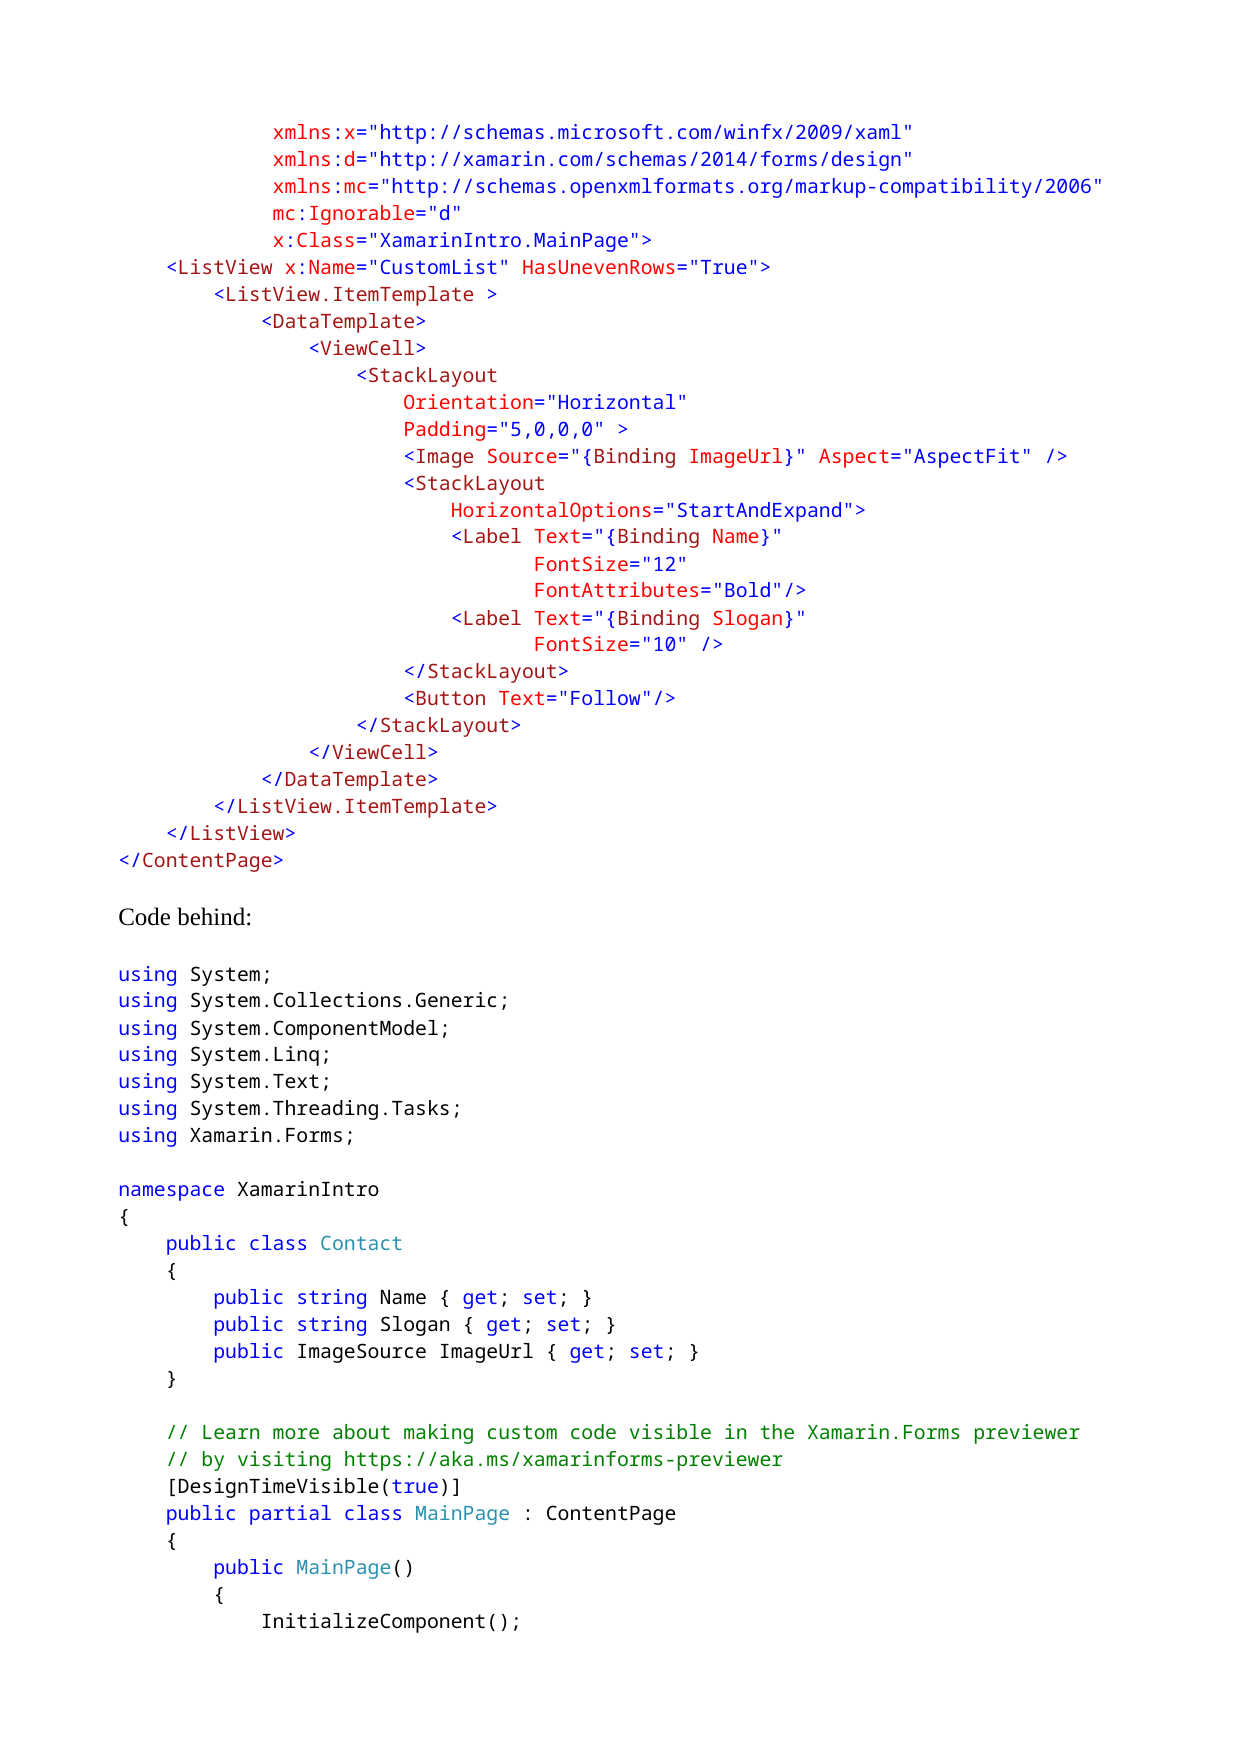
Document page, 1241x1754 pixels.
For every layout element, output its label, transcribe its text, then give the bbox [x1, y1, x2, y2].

text </ListView.ItemTemplate> [118, 793, 1122, 819]
text <StackLayout [118, 469, 1122, 496]
text </StackLayout> [118, 712, 1122, 739]
text <ListView.ItemTemplate > [118, 280, 1122, 307]
text </StackLayout> [118, 658, 1122, 685]
text <ViewCell> [118, 334, 1122, 361]
text Padding="5,0,0,0" > [118, 415, 1122, 442]
text using System.ComponentModel; [118, 1014, 1122, 1041]
text FontSize="10" /> [118, 631, 1122, 658]
text using System.Text; [118, 1068, 1122, 1095]
text public MainPage() [118, 1553, 1122, 1580]
text // Learn more about making custom code visible in the Xamarin.Forms previewer [118, 1418, 1122, 1445]
text xmlns:x="http://schemas.microsoft.com/winfx/2009/xaml" [118, 118, 1122, 145]
text Orientation="Horizontal" [118, 388, 1122, 415]
text </DataTemplate> [118, 766, 1122, 793]
text <Label Text="{Binding Name}" [118, 523, 1122, 550]
text x:Class="XamarinIntro.MainPage"> [118, 226, 1122, 253]
text public partial class MainPage : ContentPage [118, 1499, 1122, 1526]
text public string Name { get; set; } [118, 1283, 1122, 1311]
text namespace XamarinIntro [118, 1176, 1122, 1203]
text Code behind: [118, 902, 1122, 931]
text <StackLayout [118, 361, 1122, 388]
text using Xamarin.Forms; [118, 1122, 1122, 1149]
text HorizontalOptions="StartAndExpand"> [118, 496, 1122, 523]
text FontAttributes="Bold"/> [118, 577, 1122, 604]
text </ContentPage> [118, 847, 1122, 873]
text using System.Threading.Tasks; [118, 1095, 1122, 1122]
text // by visiting https://aka.ms/xamarinforms-previewer [118, 1445, 1122, 1472]
text <Image Source="{Binding ImageUrl}" Aspect="AspectFit" /> [118, 442, 1122, 469]
text [DesignTimeVisible(true)] [118, 1472, 1122, 1499]
text { [118, 1257, 1122, 1283]
text xmlns:mc="http://schemas.openxmlformats.org/markup-compatibility/2006" [118, 172, 1122, 199]
text mc:Ignorable="d" [118, 199, 1122, 226]
text <Button Text="Follow"/> [118, 685, 1122, 712]
text public ImageSource ImageUrl { get; set; } [118, 1337, 1122, 1364]
text { [118, 1526, 1122, 1553]
text using System; [118, 960, 1122, 987]
text { [118, 1203, 1122, 1229]
text using System.Linq; [118, 1041, 1122, 1068]
text using System.Collections.Generic; [118, 987, 1122, 1014]
text <Label Text="{Binding Slogan}" [118, 604, 1122, 631]
text <ListView x:Name="CustomList" HasUnevenRows="True"> [118, 253, 1122, 280]
text { [118, 1580, 1122, 1607]
text } [118, 1364, 1122, 1391]
text </ViewCell> [118, 739, 1122, 766]
text </ListView> [118, 819, 1122, 847]
text public string Slogan { get; set; } [118, 1311, 1122, 1337]
text InitializeComponent(); [118, 1607, 1122, 1634]
text <DataTemplate> [118, 307, 1122, 334]
text FontSize="12" [118, 550, 1122, 577]
text public class Contact [118, 1229, 1122, 1257]
text xmlns:d="http://xamarin.com/schemas/2014/forms/design" [118, 145, 1122, 172]
